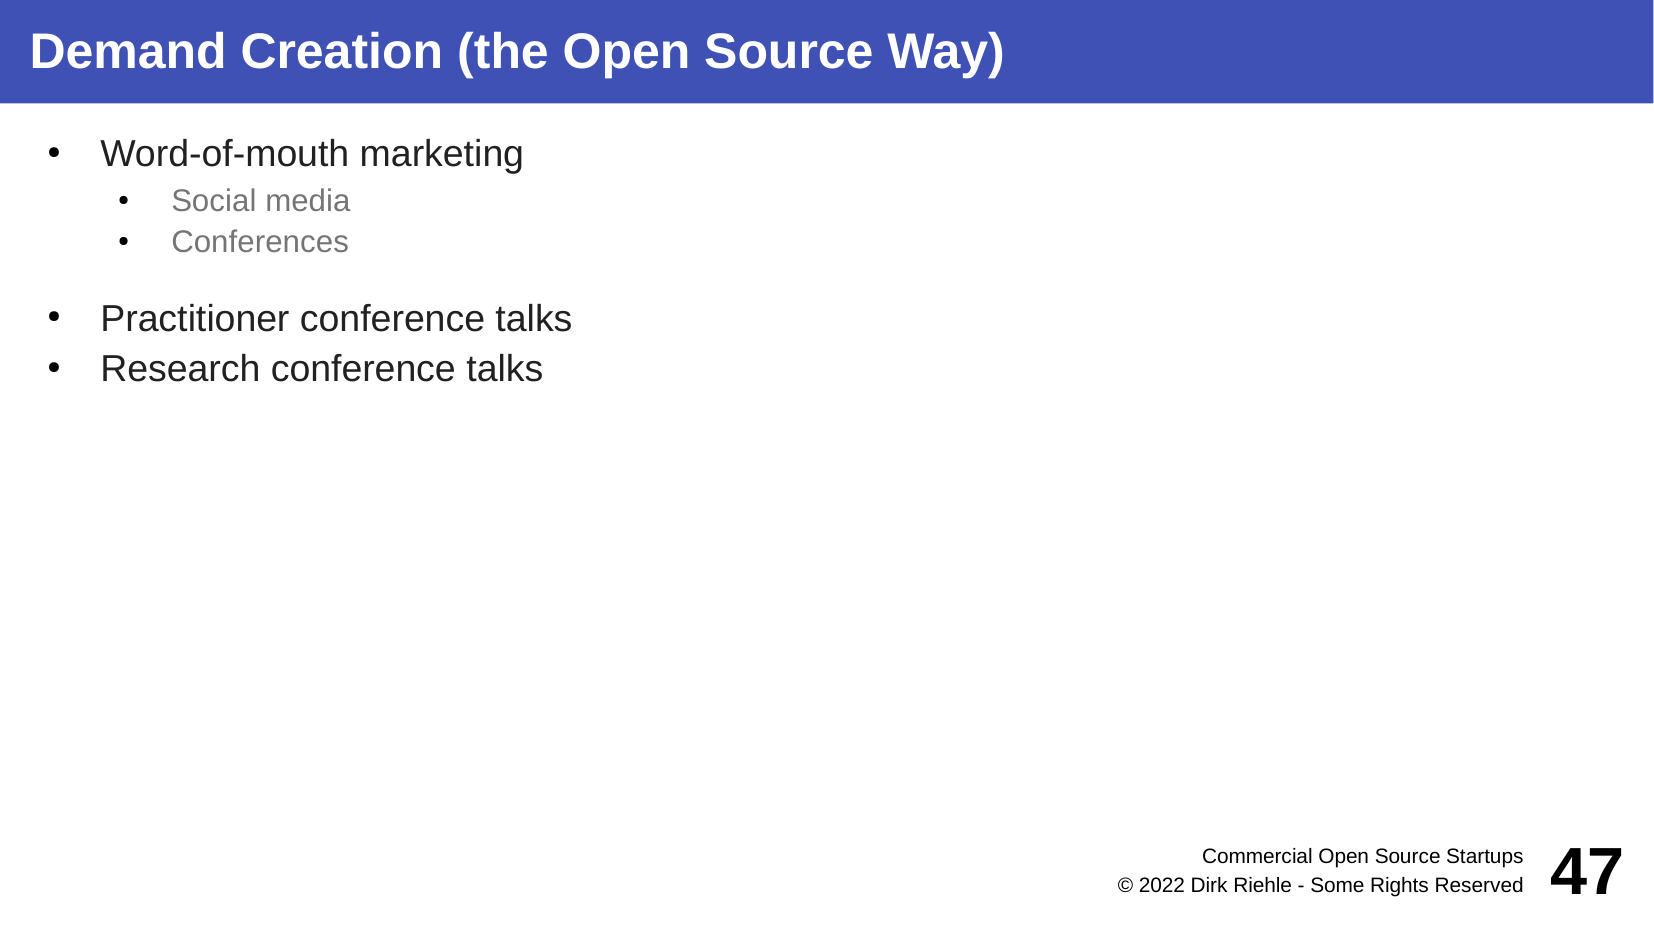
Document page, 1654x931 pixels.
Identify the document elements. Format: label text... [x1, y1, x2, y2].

list Word-of-mouth marketing Social media Conferences Practitioner conference talks Research conference talks [29, 132, 1625, 813]
title Demand Creation (the Open Source Way) [0, 0, 1654, 104]
